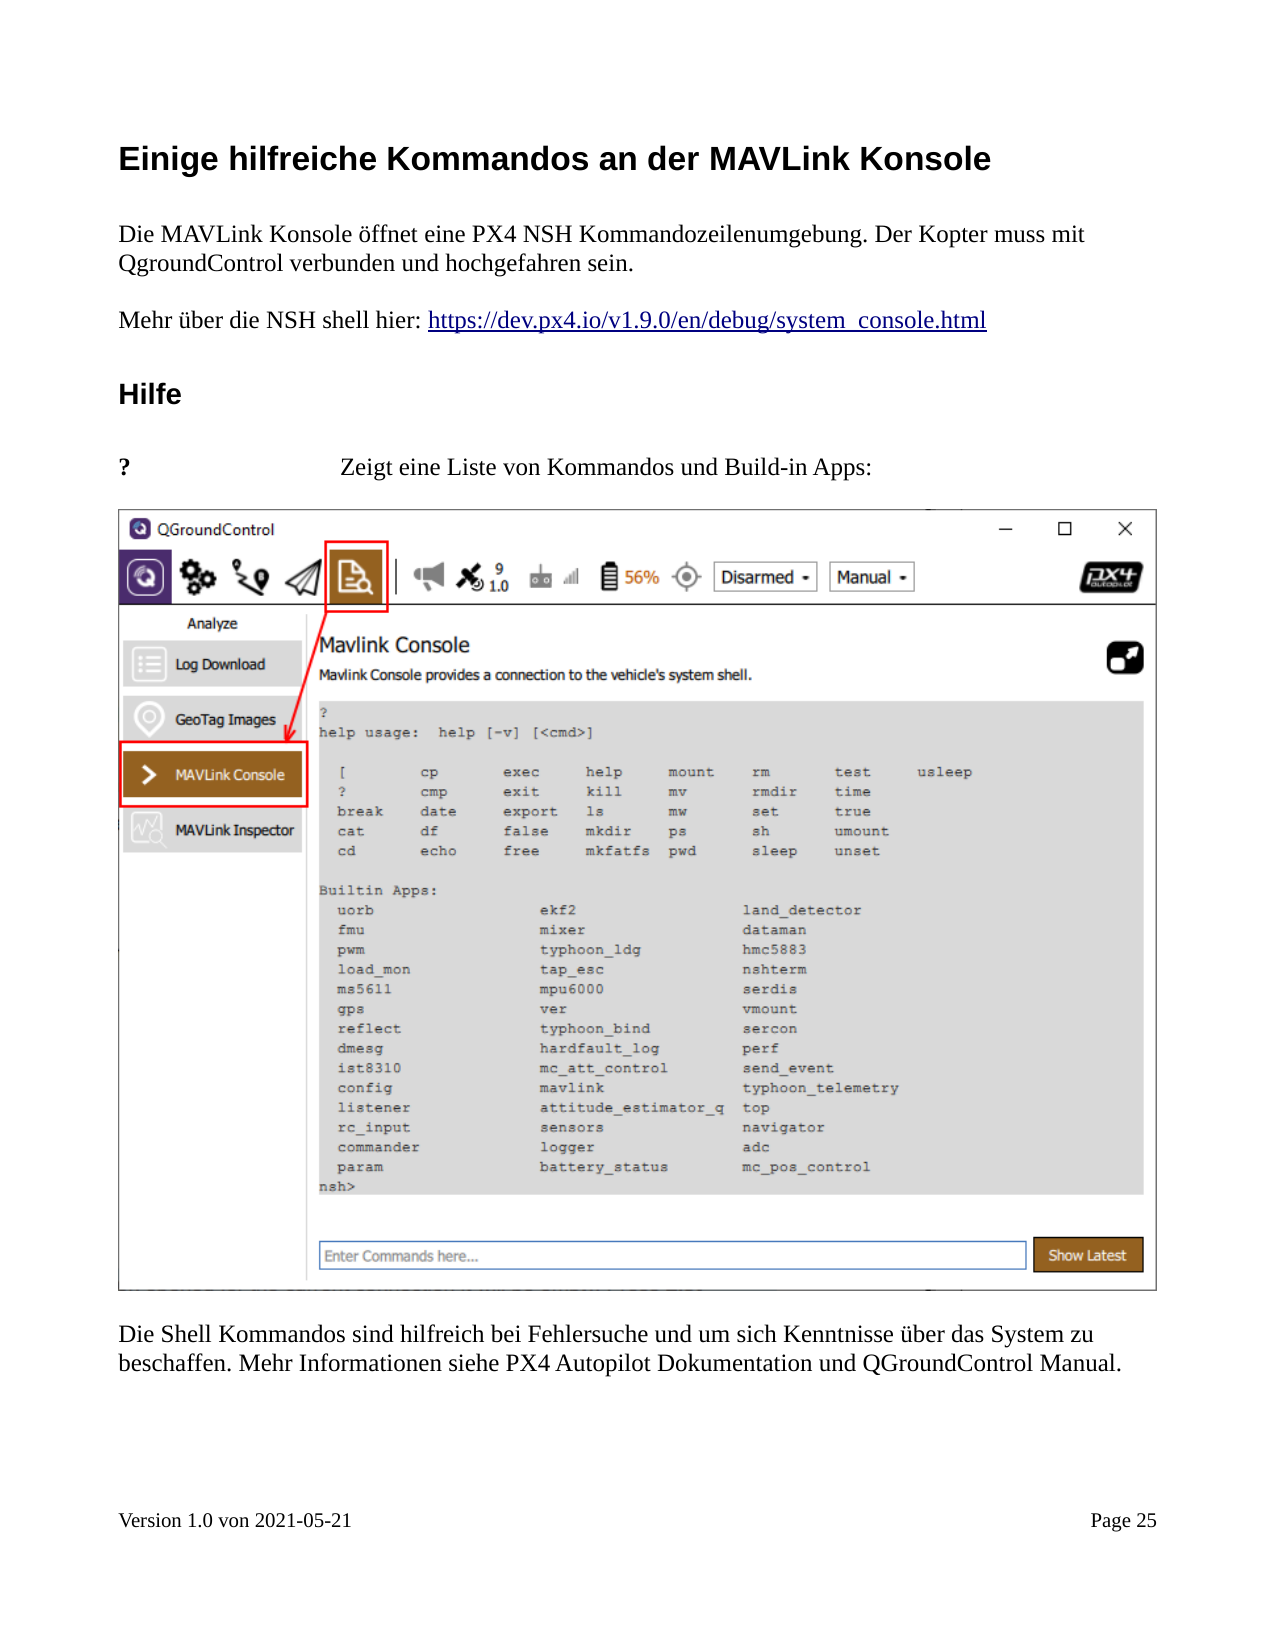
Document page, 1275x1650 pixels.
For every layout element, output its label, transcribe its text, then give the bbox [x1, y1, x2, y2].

text Die MAVLink Konsole öffnet eine PX4 NSH Kommandozeilenumgebung. Der Kopter muss mit QgroundControl verbunden und hochgefahren sein. [118, 219, 1157, 276]
text Die Shell Kommandos sind hilfreich bei Fehlersuche und um sich Kenntnisse über das System zu beschaffen. Mehr Informationen siehe PX4 Autopilot Dokumentation und QGroundControl Manual. [118, 1319, 1157, 1377]
text Mehr über die NSH shell hier: https://dev.px4.io/v1.9.0/en/debug/system_console.html [118, 305, 1157, 334]
subtitle Einige hilfreiche Kommandos an der MAVLink Konsole [118, 139, 1157, 178]
subtitle Hilfe [118, 377, 1157, 411]
picture [118, 509, 1157, 1291]
text ? Zeigt eine Liste von Kommandos und Build-in Apps: [118, 452, 1157, 481]
